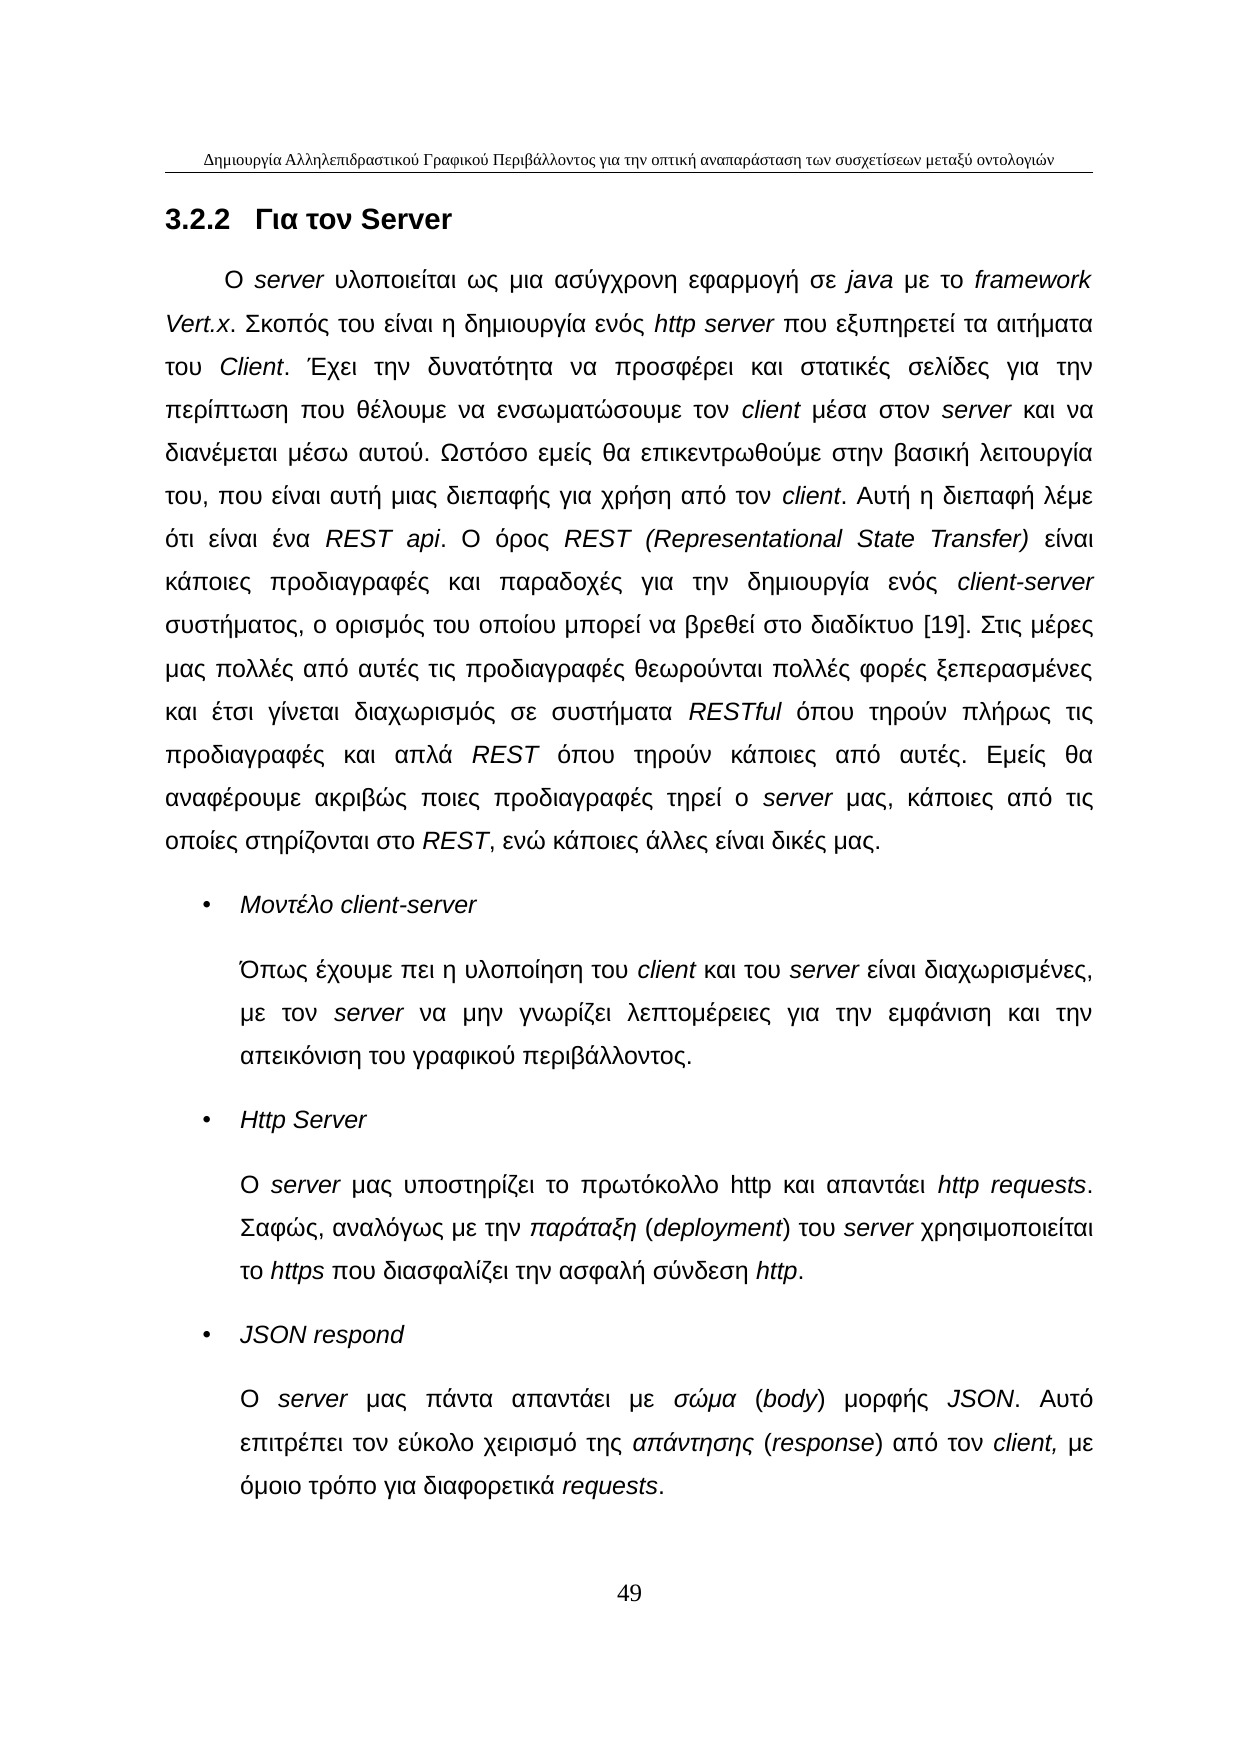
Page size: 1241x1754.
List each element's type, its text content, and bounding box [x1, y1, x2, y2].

list Http Server [202, 1105, 1093, 1134]
list Ο server μας υποστηρίζει το πρωτόκολλο http και απαντάει http requests. Σαφώς, αναλόγως με την παράταξη (deployment) του server χρησιμοποιείται το https που διασφαλίζει την ασφαλή σύνδεση http. [202, 1169, 1093, 1284]
list JSON respond [202, 1320, 1093, 1349]
text Ο server υλοποιείται ως μια ασύγχρονη εφαρμογή σε java με το framework Vert.x. Σκοπός του είναι η δημιουργία ενός http server που εξυπηρετεί τα αιτήματα του Client. Έχει την δυνατότητα να προσφέρει και στατικές σελίδες για την περίπτωση που θέλουμε να ενσωματώσουμε τον client μέσα στον server και να διανέμεται μέσω αυτού. Ωστόσο εμείς θα επικεντρωθούμε στην βασική λειτουργία του, που είναι αυτή μιας διεπαφής για χρήση από τον client. Αυτή η διεπαφή λέμε ότι είναι ένα REST api. Ο όρος REST (Representational State Transfer) είναι κάποιες προδιαγραφές και παραδοχές για την δημιουργία ενός client-server συστήματος, ο ορισμός του οποίου μπορεί να βρεθεί στο διαδίκτυο [19]. Στις μέρες μας πολλές από αυτές τις προδιαγραφές θεωρούνται πολλές φορές ξεπερασμένες και έτσι γίνεται διαχωρισμός σε συστήματα RESTful όπου τηρούν πλήρως τις προδιαγραφές και απλά REST όπου τηρούν κάποιες από αυτές. Εμείς θα αναφέρουμε ακριβώς ποιες προδιαγραφές τηρεί ο server μας, κάποιες από τις οποίες στηρίζονται στο REST, ενώ κάποιες άλλες είναι δικές μας. [165, 265, 1093, 855]
subtitle Για τον Server [165, 202, 1093, 236]
list Μοντέλο client-server [202, 890, 1093, 919]
list Όπως έχουμε πει η υλοποίηση του client και του server είναι διαχωρισμένες, με τον server να μην γνωρίζει λεπτομέρειες για την εμφάνιση και την απεικόνιση του γραφικού περιβάλλοντος. [202, 955, 1093, 1070]
list Ο server μας πάντα απαντάει με σώμα (body) μορφής JSON. Αυτό επιτρέπει τον εύκολο χειρισμό της απάντησης (response) από τον client, με όμοιο τρόπο για διαφορετικά requests. [202, 1384, 1093, 1499]
